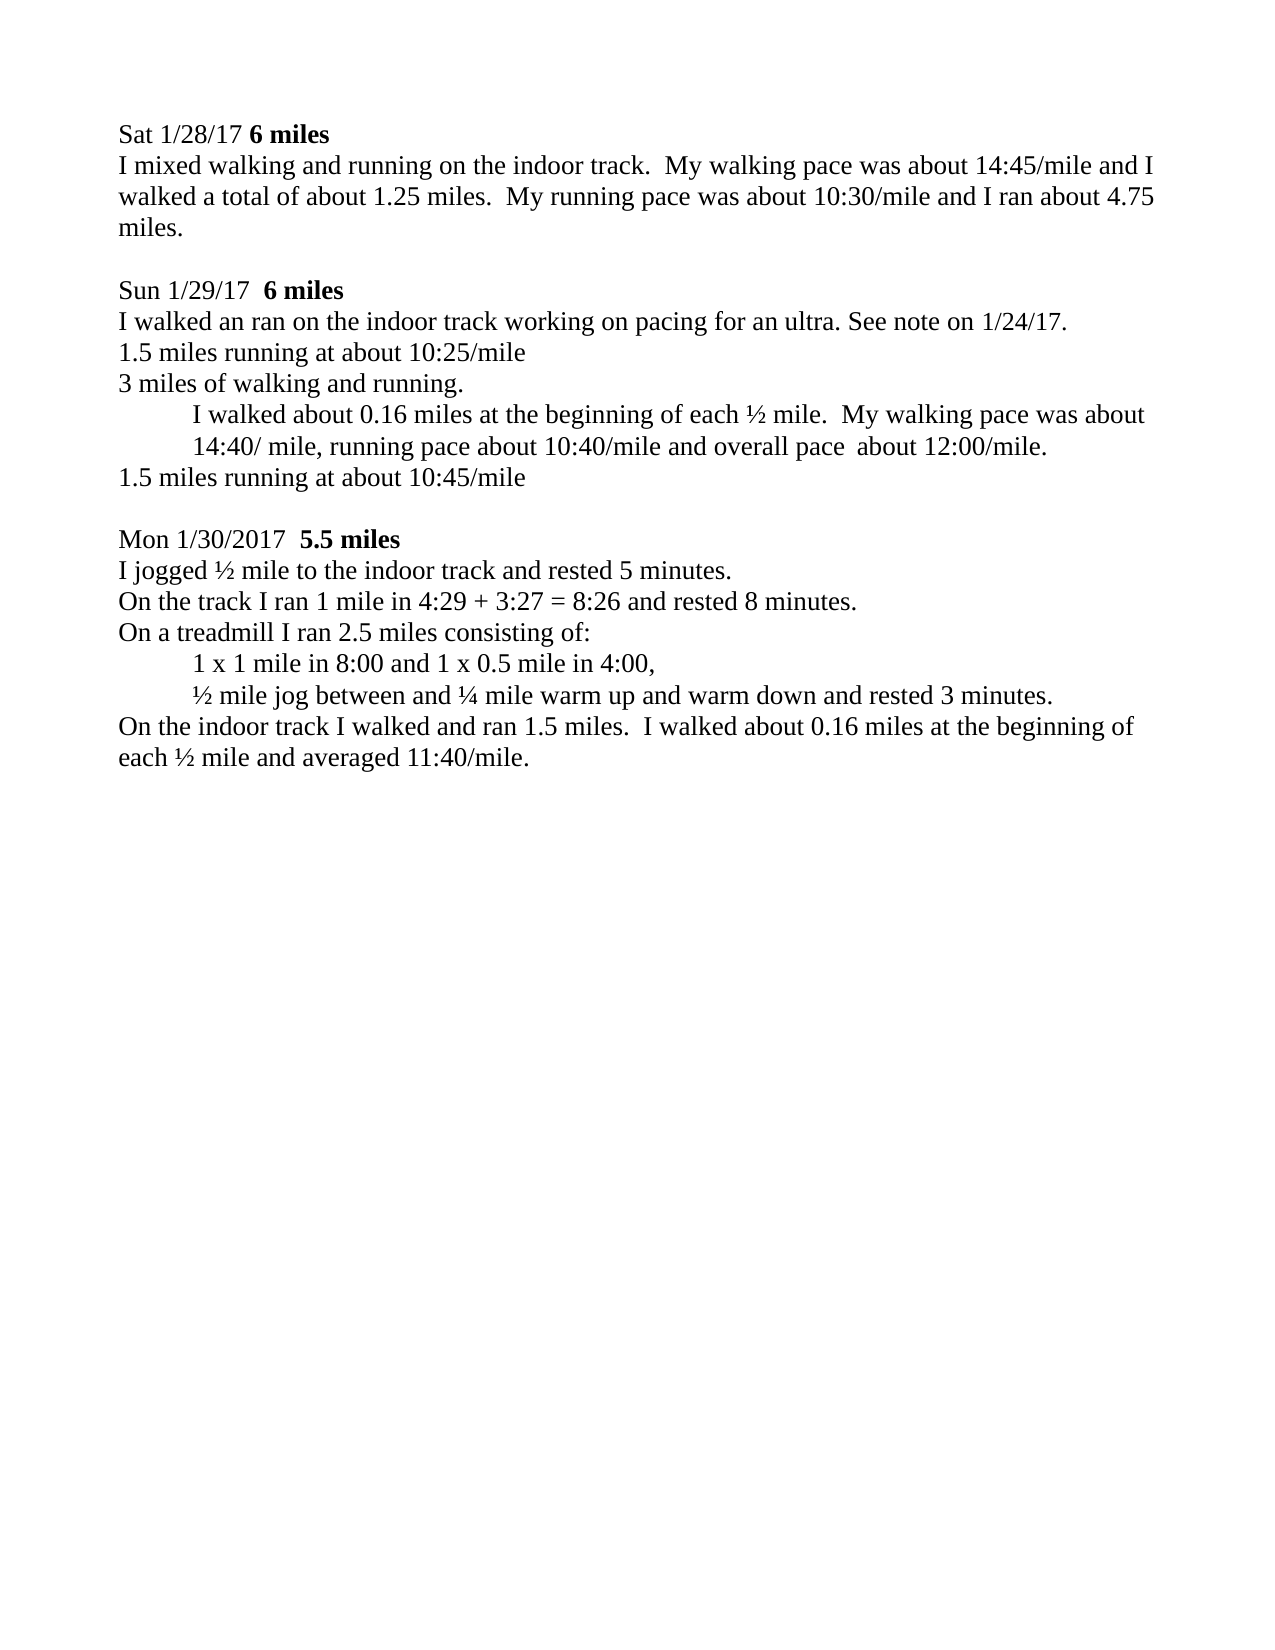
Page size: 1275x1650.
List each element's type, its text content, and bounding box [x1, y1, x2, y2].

text On a treadmill I ran 2.5 miles consisting of: [118, 616, 1157, 648]
text 3 miles of walking and running. [118, 367, 1157, 398]
text On the indoor track I walked and ran 1.5 miles. I walked about 0.16 miles at the beginning of each ½ mile and averaged 11:40/mile. [118, 710, 1157, 772]
text Mon 1/30/2017 5.5 miles [118, 523, 1157, 554]
text Sun 1/29/17 6 miles [118, 274, 1157, 305]
text I jogged ½ mile to the indoor track and rested 5 minutes. [118, 554, 1157, 585]
text I walked an ran on the indoor track working on pacing for an ultra. See note on 1/24/17. [118, 305, 1157, 336]
text 1.5 miles running at about 10:45/mile [118, 461, 1157, 492]
text I mixed walking and running on the indoor track. My walking pace was about 14:45/mile and I walked a total of about 1.25 miles. My running pace was about 10:30/mile and I ran about 4.75 miles. [118, 149, 1157, 243]
text I walked about 0.16 miles at the beginning of each ½ mile. My walking pace was about 14:40/ mile, running pace about 10:40/mile and overall pace about 12:00/mile. [118, 398, 1157, 461]
text 1 x 1 mile in 8:00 and 1 x 0.5 mile in 4:00, [118, 648, 1157, 679]
text 1.5 miles running at about 10:25/mile [118, 336, 1157, 367]
text ½ mile jog between and ¼ mile warm up and warm down and rested 3 minutes. [118, 679, 1157, 710]
text On the track I ran 1 mile in 4:29 + 3:27 = 8:26 and rested 8 minutes. [118, 585, 1157, 616]
text Sat 1/28/17 6 miles [118, 118, 1157, 149]
